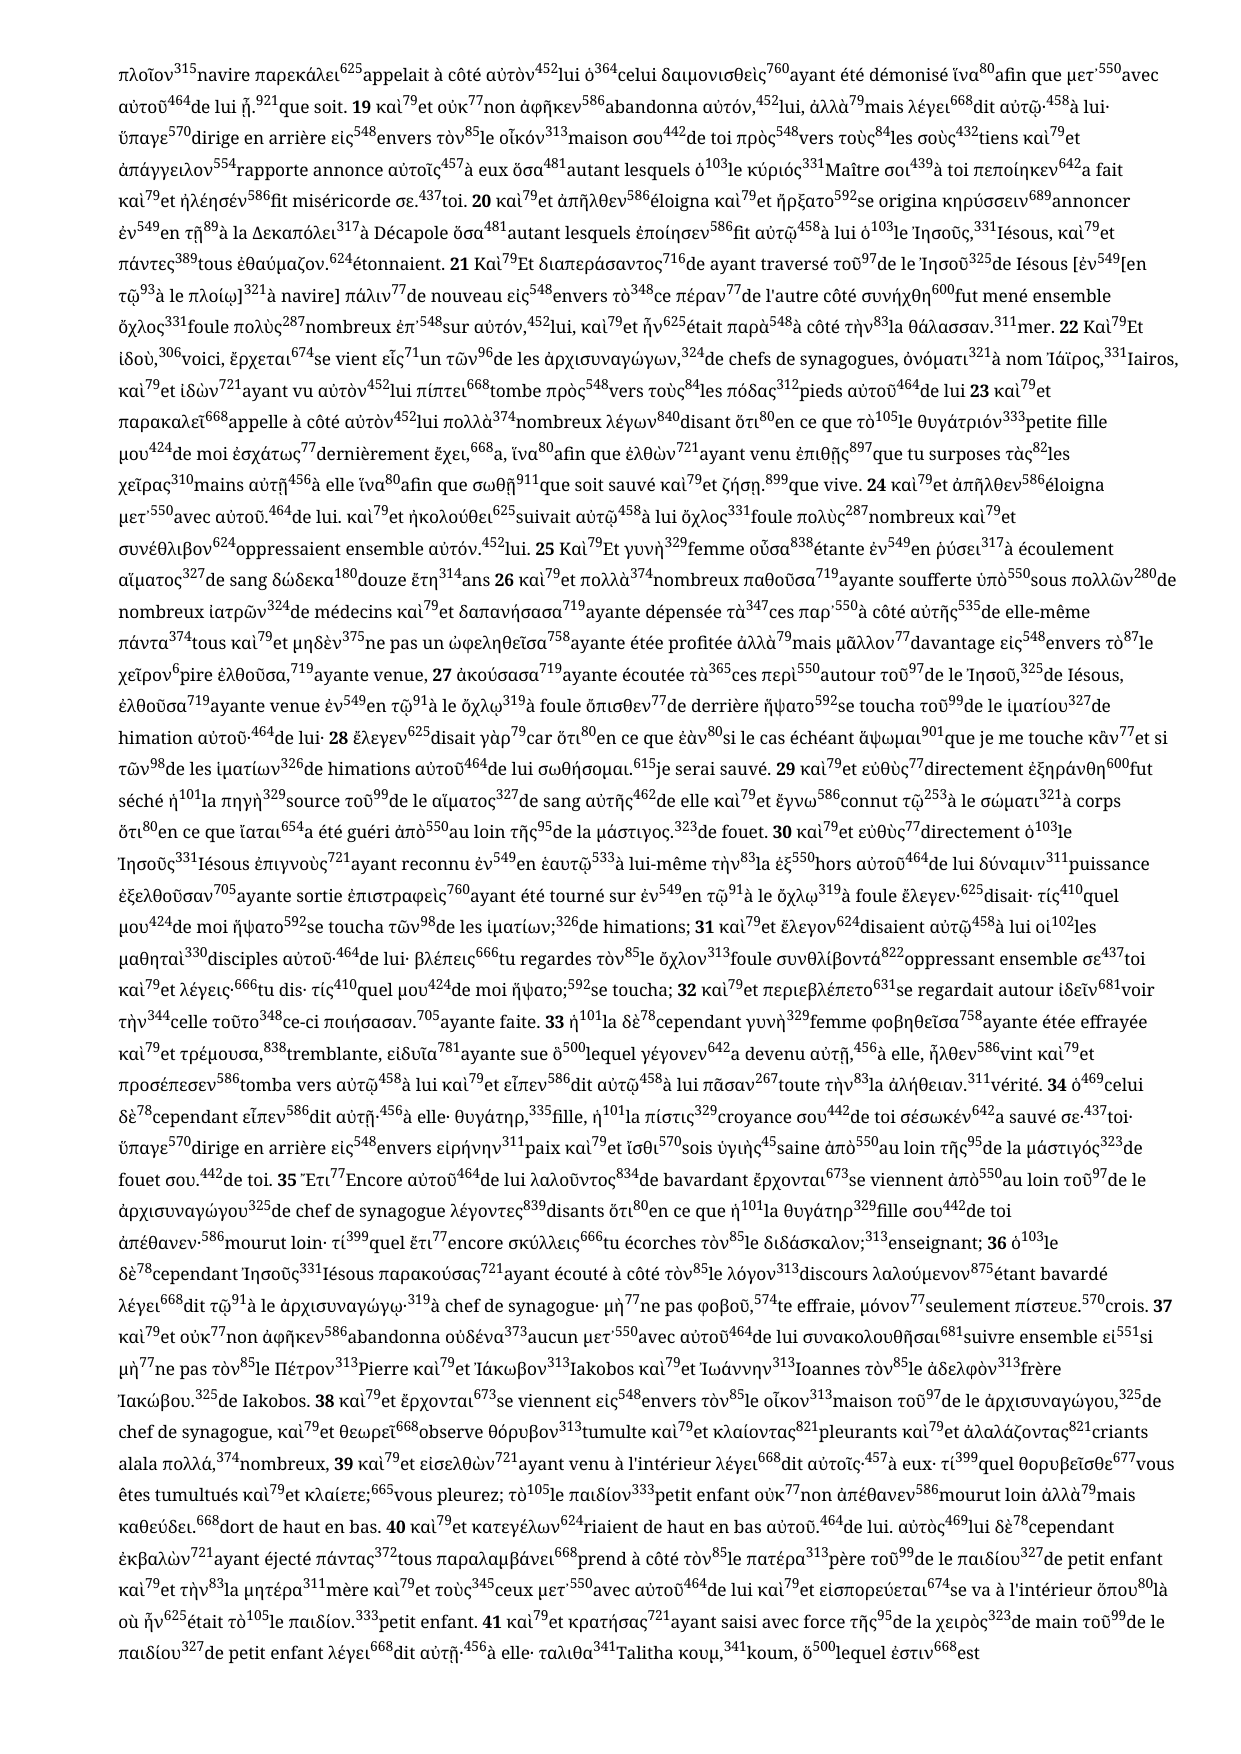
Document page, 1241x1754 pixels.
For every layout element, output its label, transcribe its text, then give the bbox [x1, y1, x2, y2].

text 1 Καὶ79Et ἦλθον585vinrent εἰς548envers τὸ348ce πέραν77de l'autre côté τῆς95de la θαλάσσης323de mer εἰς548envers τὴν83la χώραν311région τῶν96de les Γερασηνῶν.64de Géraséniens. 2 καὶ79et ἐξελθόντος716de ayant sorti αὐτοῦ464de lui ἐκ550hors τοῦ99de le πλοίου327de navire εὐθὺς77directement ὑπήντησεν586vint à la rencontre αὐτῷ458à lui ἐκ550hors τῶν98de les μνημείων326de mémoriaux ἄνθρωπος331être humain ἐν549en πνεύματι321à souffle ἀκαθάρτῳ,12à impur, 3 ὃς498lequel τὴν243la κατοίκησιν311établissement d'habitat εἶχεν625avait ἐν549en τοῖς92à les μνήμασιν,320à monuments, καὶ79et οὐδὲ77non cependant ἁλύσει317à chaîne οὐκέτι77non plus οὐδεὶς390aucun ἐδύνατο631se pouvait αὐτὸν452lui δῆσαι681attacher de lien 4 διὰ548par le fait de τὸ348ce αὐτὸν452lui πολλάκις77souvent πέδαις316à entraves καὶ79et ἁλύσεσιν316à chaînes δεδέσθαι688avoir été attaché de lien καὶ79et διεσπάσθαι688avoir été tiré à travers ὑπ᾽550sous αὐτοῦ464de lui τὰς82les ἁλύσεις310chaînes καὶ79et τὰς82les πέδας310entraves συντετρῖφθαι,688avoir été broyé ensemble, καὶ79et οὐδεὶς390aucun ἴσχυεν625avait la ténacité αὐτὸν452lui δαμάσαι·681dompter· 5 καὶ79et διὰ550par παντὸς384de tout νυκτὸς323de nuit καὶ79et ἡμέρας323de journée ἐν549en τοῖς92à les μνήμασιν320à monuments καὶ79et ἐν549en τοῖς92à les ὄρεσιν320à montagnes ἦν625était κράζων840croassant καὶ79et κατακόπτων840coupant de haut en bas ἑαυτὸν528lui-même λίθοις.318à pierres. 6 Καὶ79Et ἰδὼν721ayant vu τὸν85le Ἰησοῦν313Iésous ἀπὸ547au loin μακρόθεν77à distance ἔδραμεν586courut καὶ79et προσεκύνησεν586prosterna vers αὐτῷ458à lui 7 καὶ79et κράξας721ayant croassé φωνῇ317à voix μεγάλῃ8à grande λέγει·668dit· τί412quel ἐμοὶ420à moi καὶ79et σοί,439à toi, Ἰησοῦ337Iésous υἱὲ337fils τοῦ97de le θεοῦ325de Dieu τοῦ97de le ὑψίστου;65de très haut; ὁρκίζω664je fais sermenter σε437toi τὸν85le θεόν,313Dieu, μή77ne pas με417moi βασανίσῃς.897que tu tortures. 8 ἔλεγεν625disait γὰρ79car αὐτῷ·458à lui· ἔξελθε554sors τὸ111le πνεῦμα339souffle τὸ111le ἀκάθαρτον28impur ἐκ550hors τοῦ97de le ἀνθρώπου.325de être humain. 9 καὶ79et ἐπηρώτα625surinterrogeait αὐτόν·452lui· τί412quel ὄνομά333nom σοι;439à toi; καὶ79et λέγει668dit αὐτῷ·458à lui· λεγιὼν329légion ὄνομά333nom μοι,420à moi, ὅτι80en ce que πολλοί389nombreux ἐσμεν.663nous sommes. 10 καὶ79et παρεκάλει625appelait à côté αὐτὸν452lui πολλὰ374nombreux ἵνα80afin que μὴ77ne pas αὐτὰ453eux ἀποστείλῃ899que envoie ἔξω552au-dehors τῆς95de la χώρας.323de région. 11 Ἦν625Était δὲ78cependant ἐκεῖ77là πρὸς549vers τῷ93à le ὄρει321à montagne ἀγέλη329harde χοίρων324de pourceaux μεγάλη20grande βοσκομένη·889étante faite paître· 12 καὶ79et παρεκάλεσαν585appelèrent à côté αὐτὸν452lui λέγοντες·839disants· πέμψον554mande ἡμᾶς416nous εἰς548envers τοὺς84les χοίρους,312pourceaux, ἵνα80afin que εἰς548envers αὐτοὺς451eux εἰσέλθωμεν.894que nous venions à l'intérieur. 13 καὶ79et ἐπέτρεψεν586permit αὐτοῖς.459à eux. καὶ79et ἐξελθόντα722ayants sortis τὰ104les πνεύματα332souffles τὰ104les ἀκάθαρτα23impurs εἰσῆλθον585vinrent à l'intérieur εἰς548envers τοὺς84les χοίρους,312pourceaux, καὶ79et ὥρμησεν586rua ἡ101la ἀγέλη329harde κατὰ550contre τοῦ97de le κρημνοῦ325de escarpement εἰς548envers τὴν83la θάλασσαν,311mer, ὡς77comme δισχίλιοι,70deux mille, καὶ79et ἐπνίγοντο635étaient étouffé ἐν549en τῇ89à la θαλάσσῃ.317à mer. 14 Καὶ79Et οἱ363ceux βόσκοντες839faisants paître αὐτοὺς451eux ἔφυγον585fuirent καὶ79et ἀπήγγειλαν585rapportèrent annonce εἰς548envers τὴν83la πόλιν311cité καὶ79et εἰς548envers τοὺς84les ἀγρούς·312champs· καὶ79et ἦλθον585vinrent ἰδεῖν681voir τί412quel ἐστιν668est τὸ366ce γεγονὸς785ayant devenu 15 καὶ79et ἔρχονται673se viennent πρὸς548vers τὸν85le Ἰησοῦν313Iésous καὶ79et θεωροῦσιν667observent τὸν346celui δαιμονιζόμενον875étant démonisé καθήμενον849se étant assis ἱματισμένον796ayant été vêtu himation καὶ79et σωφρονοῦντα,822étant sain d'émotion, τὸν346celui ἐσχηκότα770ayant eu τὸν85le λεγεῶνα,313légion, καὶ79et ἐφοβήθησαν.599furent effrayé. 16 καὶ79et διηγήσαντο591se racontèrent complètement αὐτοῖς457à eux οἱ363ceux ἰδόντες720ayants vus πῶς77comment? ἐγένετο592se devint τῷ352à celui δαιμονιζομένῳ880à étant démonisé καὶ79et περὶ550autour τῶν96de les χοίρων.324de pourceaux. 17 καὶ79et ἤρξαντο591se originèrent παρακαλεῖν689appeler à côté αὐτὸν452lui ἀπελθεῖν681éloigner ἀπὸ550au loin τῶν98de les ὁρίων326de frontières αὐτῶν.463de eux. 18 Καὶ79Et ἐμβαίνοντος834de embarquant αὐτοῦ464de lui εἰς548envers τὸ87le πλοῖον315navire παρεκάλει625appelait à côté αὐτὸν452lui ὁ364celui δαιμονισθεὶς760ayant été démonisé ἵνα80afin que μετ᾽550avec αὐτοῦ464de lui ᾖ.921que soit. 19 καὶ79et οὐκ77non ἀφῆκεν586abandonna αὐτόν,452lui, ἀλλὰ79mais λέγει668dit αὐτῷ·458à lui· ὕπαγε570dirige en arrière εἰς548envers τὸν85le οἶκόν313maison σου442de toi πρὸς548vers τοὺς84les σοὺς432tiens καὶ79et ἀπάγγειλον554rapporte annonce αὐτοῖς457à eux ὅσα481autant lesquels ὁ103le κύριός331Maître σοι439à toi πεποίηκεν642a fait καὶ79et ἠλέησέν586fit miséricorde σε.437toi. 20 καὶ79et ἀπῆλθεν586éloigna καὶ79et ἤρξατο592se origina κηρύσσειν689annoncer ἐν549en τῇ89à la Δεκαπόλει317à Décapole ὅσα481autant lesquels ἐποίησεν586fit αὐτῷ458à lui ὁ103le Ἰησοῦς,331Iésous, καὶ79et πάντες389tous ἐθαύμαζον.624étonnaient. 21 Καὶ79Et διαπεράσαντος716de ayant traversé τοῦ97de le Ἰησοῦ325de Iésous [ἐν549[en τῷ93à le πλοίῳ]321à navire] πάλιν77de nouveau εἰς548envers τὸ348ce πέραν77de l'autre côté συνήχθη600fut mené ensemble ὄχλος331foule πολὺς287nombreux ἐπ᾽548sur αὐτόν,452lui, καὶ79et ἦν625était παρὰ548à côté τὴν83la θάλασσαν.311mer. 22 Καὶ79Et ἰδοὺ,306voici, ἔρχεται674se vient εἷς71un τῶν96de les ἀρχισυναγώγων,324de chefs de synagogues, ὀνόματι321à nom Ἰάϊρος,331Iairos, καὶ79et ἰδὼν721ayant vu αὐτὸν452lui πίπτει668tombe πρὸς548vers τοὺς84les πόδας312pieds αὐτοῦ464de lui 23 καὶ79et παρακαλεῖ668appelle à côté αὐτὸν452lui πολλὰ374nombreux λέγων840disant ὅτι80en ce que τὸ105le θυγάτριόν333petite fille μου424de moi ἐσχάτως77dernièrement ἔχει,668a, ἵνα80afin que ἐλθὼν721ayant venu ἐπιθῇς897que tu surposes τὰς82les χεῖρας310mains αὐτῇ456à elle ἵνα80afin que σωθῇ911que soit sauvé καὶ79et ζήσῃ.899que vive. 24 καὶ79et ἀπῆλθεν586éloigna μετ᾽550avec αὐτοῦ.464de lui. καὶ79et ἠκολούθει625suivait αὐτῷ458à lui ὄχλος331foule πολὺς287nombreux καὶ79et συνέθλιβον624oppressaient ensemble αὐτόν.452lui. 25 Καὶ79Et γυνὴ329femme οὖσα838étante ἐν549en ῥύσει317à écoulement αἵματος327de sang δώδεκα180douze ἔτη314ans 26 καὶ79et πολλὰ374nombreux παθοῦσα719ayante soufferte ὑπὸ550sous πολλῶν280de nombreux ἰατρῶν324de médecins καὶ79et δαπανήσασα719ayante dépensée τὰ347ces παρ᾽550à côté αὐτῆς535de elle-même πάντα374tous καὶ79et μηδὲν375ne pas un ὠφεληθεῖσα758ayante étée profitée ἀλλὰ79mais μᾶλλον77davantage εἰς548envers τὸ87le χεῖρον6pire ἐλθοῦσα,719ayante venue, 27 ἀκούσασα719ayante écoutée τὰ365ces περὶ550autour τοῦ97de le Ἰησοῦ,325de Iésous, ἐλθοῦσα719ayante venue ἐν549en τῷ91à le ὄχλῳ319à foule ὄπισθεν77de derrière ἥψατο592se toucha τοῦ99de le ἱματίου327de himation αὐτοῦ·464de lui· 28 ἔλεγεν625disait γὰρ79car ὅτι80en ce que ἐὰν80si le cas échéant ἅψωμαι901que je me touche κἂν77et si τῶν98de les ἱματίων326de himations αὐτοῦ464de lui σωθήσομαι.615je serai sauvé. 29 καὶ79et εὐθὺς77directement ἐξηράνθη600fut séché ἡ101la πηγὴ329source τοῦ99de le αἵματος327de sang αὐτῆς462de elle καὶ79et ἔγνω586connut τῷ253à le σώματι321à corps ὅτι80en ce que ἴαται654a été guéri ἀπὸ550au loin τῆς95de la μάστιγος.323de fouet. 30 καὶ79et εὐθὺς77directement ὁ103le Ἰησοῦς331Iésous ἐπιγνοὺς721ayant reconnu ἐν549en ἑαυτῷ533à lui-même τὴν83la ἐξ550hors αὐτοῦ464de lui δύναμιν311puissance ἐξελθοῦσαν705ayante sortie ἐπιστραφεὶς760ayant été tourné sur ἐν549en τῷ91à le ὄχλῳ319à foule ἔλεγεν·625disait· τίς410quel μου424de moi ἥψατο592se toucha τῶν98de les ἱματίων;326de himations; 31 καὶ79et ἔλεγον624disaient αὐτῷ458à lui οἱ102les μαθηταὶ330disciples αὐτοῦ·464de lui· βλέπεις666tu regardes τὸν85le ὄχλον313foule συνθλίβοντά822oppressant ensemble σε437toi καὶ79et λέγεις·666tu dis· τίς410quel μου424de moi ἥψατο;592se toucha; 32 καὶ79et περιεβλέπετο631se regardait autour ἰδεῖν681voir τὴν344celle τοῦτο348ce-ci ποιήσασαν.705ayante faite. 33 ἡ101la δὲ78cependant γυνὴ329femme φοβηθεῖσα758ayante étée effrayée καὶ79et τρέμουσα,838tremblante, εἰδυῖα781ayante sue ὃ500lequel γέγονεν642a devenu αὐτῇ,456à elle, ἦλθεν586vint καὶ79et προσέπεσεν586tomba vers αὐτῷ458à lui καὶ79et εἶπεν586dit αὐτῷ458à lui πᾶσαν267toute τὴν83la ἀλήθειαν.311vérité. 34 ὁ469celui δὲ78cependant εἶπεν586dit αὐτῇ·456à elle· θυγάτηρ,335fille, ἡ101la πίστις329croyance σου442de toi σέσωκέν642a sauvé σε·437toi· ὕπαγε570dirige en arrière εἰς548envers εἰρήνην311paix καὶ79et ἴσθι570sois ὑγιὴς45saine ἀπὸ550au loin τῆς95de la μάστιγός323de fouet σου.442de toi. 35 Ἔτι77Encore αὐτοῦ464de lui λαλοῦντος834de bavardant ἔρχονται673se viennent ἀπὸ550au loin τοῦ97de le ἀρχισυναγώγου325de chef de synagogue λέγοντες839disants ὅτι80en ce que ἡ101la θυγάτηρ329fille σου442de toi ἀπέθανεν·586mourut loin· τί399quel ἔτι77encore σκύλλεις666tu écorches τὸν85le διδάσκαλον;313enseignant; 36 ὁ103le δὲ78cependant Ἰησοῦς331Iésous παρακούσας721ayant écouté à côté τὸν85le λόγον313discours λαλούμενον875étant bavardé λέγει668dit τῷ91à le ἀρχισυναγώγῳ·319à chef de synagogue· μὴ77ne pas φοβοῦ,574te effraie, μόνον77seulement πίστευε.570crois. 37 καὶ79et οὐκ77non ἀφῆκεν586abandonna οὐδένα373aucun μετ᾽550avec αὐτοῦ464de lui συνακολουθῆσαι681suivre ensemble εἰ551si μὴ77ne pas τὸν85le Πέτρον313Pierre καὶ79et Ἰάκωβον313Iakobos καὶ79et Ἰωάννην313Ioannes τὸν85le ἀδελφὸν313frère Ἰακώβου.325de Iakobos. 38 καὶ79et ἔρχονται673se viennent εἰς548envers τὸν85le οἶκον313maison τοῦ97de le ἀρχισυναγώγου,325de chef de synagogue, καὶ79et θεωρεῖ668observe θόρυβον313tumulte καὶ79et κλαίοντας821pleurants καὶ79et ἀλαλάζοντας821criants alala πολλά,374nombreux, 39 καὶ79et εἰσελθὼν721ayant venu à l'intérieur λέγει668dit αὐτοῖς·457à eux· τί399quel θορυβεῖσθε677vous êtes tumultués καὶ79et κλαίετε;665vous pleurez; τὸ105le παιδίον333petit enfant οὐκ77non ἀπέθανεν586mourut loin ἀλλὰ79mais καθεύδει.668dort de haut en bas. 40 καὶ79et κατεγέλων624riaient de haut en bas αὐτοῦ.464de lui. αὐτὸς469lui δὲ78cependant ἐκβαλὼν721ayant éjecté πάντας372tous παραλαμβάνει668prend à côté τὸν85le πατέρα313père τοῦ99de le παιδίου327de petit enfant καὶ79et τὴν83la μητέρα311mère καὶ79et τοὺς345ceux μετ᾽550avec αὐτοῦ464de lui καὶ79et εἰσπορεύεται674se va à l'intérieur ὅπου80là où ἦν625était τὸ105le παιδίον.333petit enfant. 41 καὶ79et κρατήσας721ayant saisi avec force τῆς95de la χειρὸς323de main τοῦ99de le παιδίου327de petit enfant λέγει668dit αὐτῇ·456à elle· ταλιθα341Talitha κουμ,341koum, ὅ500lequel ἐστιν668est μεθερμηνευόμενον·893étant traduit· τὸ111le κοράσιον,339fillette, σοὶ439à toi λέγω,664je dis, ἔγειρε.570éveille. 42 καὶ79et εὐθὺς77directement ἀνέστη586redressa τὸ105le κοράσιον333fillette καὶ79et περιεπάτει·625piétinait autour· ἦν625était γὰρ79car ἐτῶν326de ans δώδεκα.192de douze. καὶ79et ἐξέστησαν585extasièrent [εὐθὺς]77[directement] ἐκστάσει317à extase μεγάλῃ.8à grande. 43 καὶ79et διεστείλατο592se équipa en séparant αὐτοῖς457à eux πολλὰ374nombreux ἵνα80afin que μηδεὶς390ne pas un γνοῖ899que connaisse τοῦτο,348ce-ci, καὶ79et εἶπεν586dit δοθῆναι683être donné αὐτῇ456à elle φαγεῖν.681manger. [118, 59, 1181, 1665]
